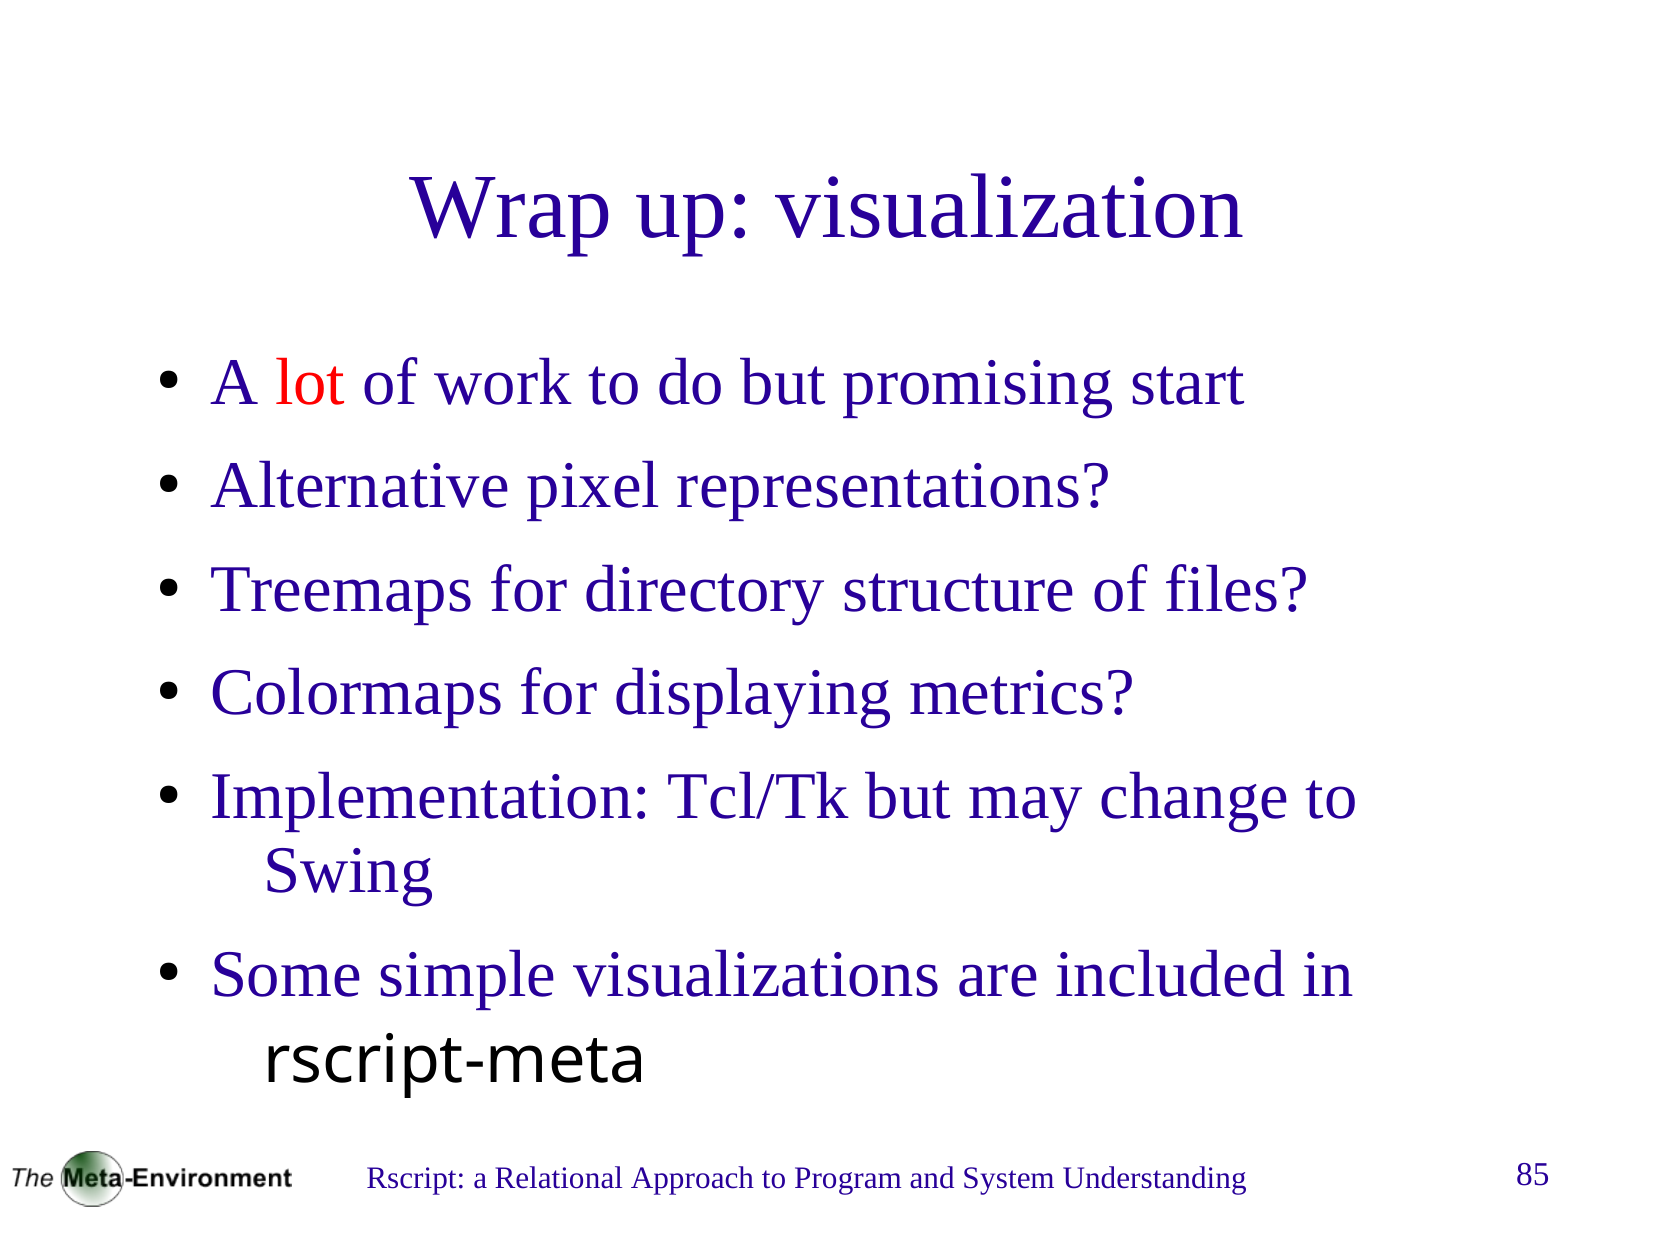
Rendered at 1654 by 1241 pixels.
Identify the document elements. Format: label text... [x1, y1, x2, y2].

title Wrap up: visualization [121, 102, 1534, 311]
list A lot of work to do but promising start Alternative pixel representations? Treemaps for directory structure of files? Colormaps for displaying metrics? Implementation: Tcl/Tk but may change to Swing Some simple visualizations are included in rscript-meta [121, 344, 1534, 1127]
picture [12, 1151, 292, 1207]
